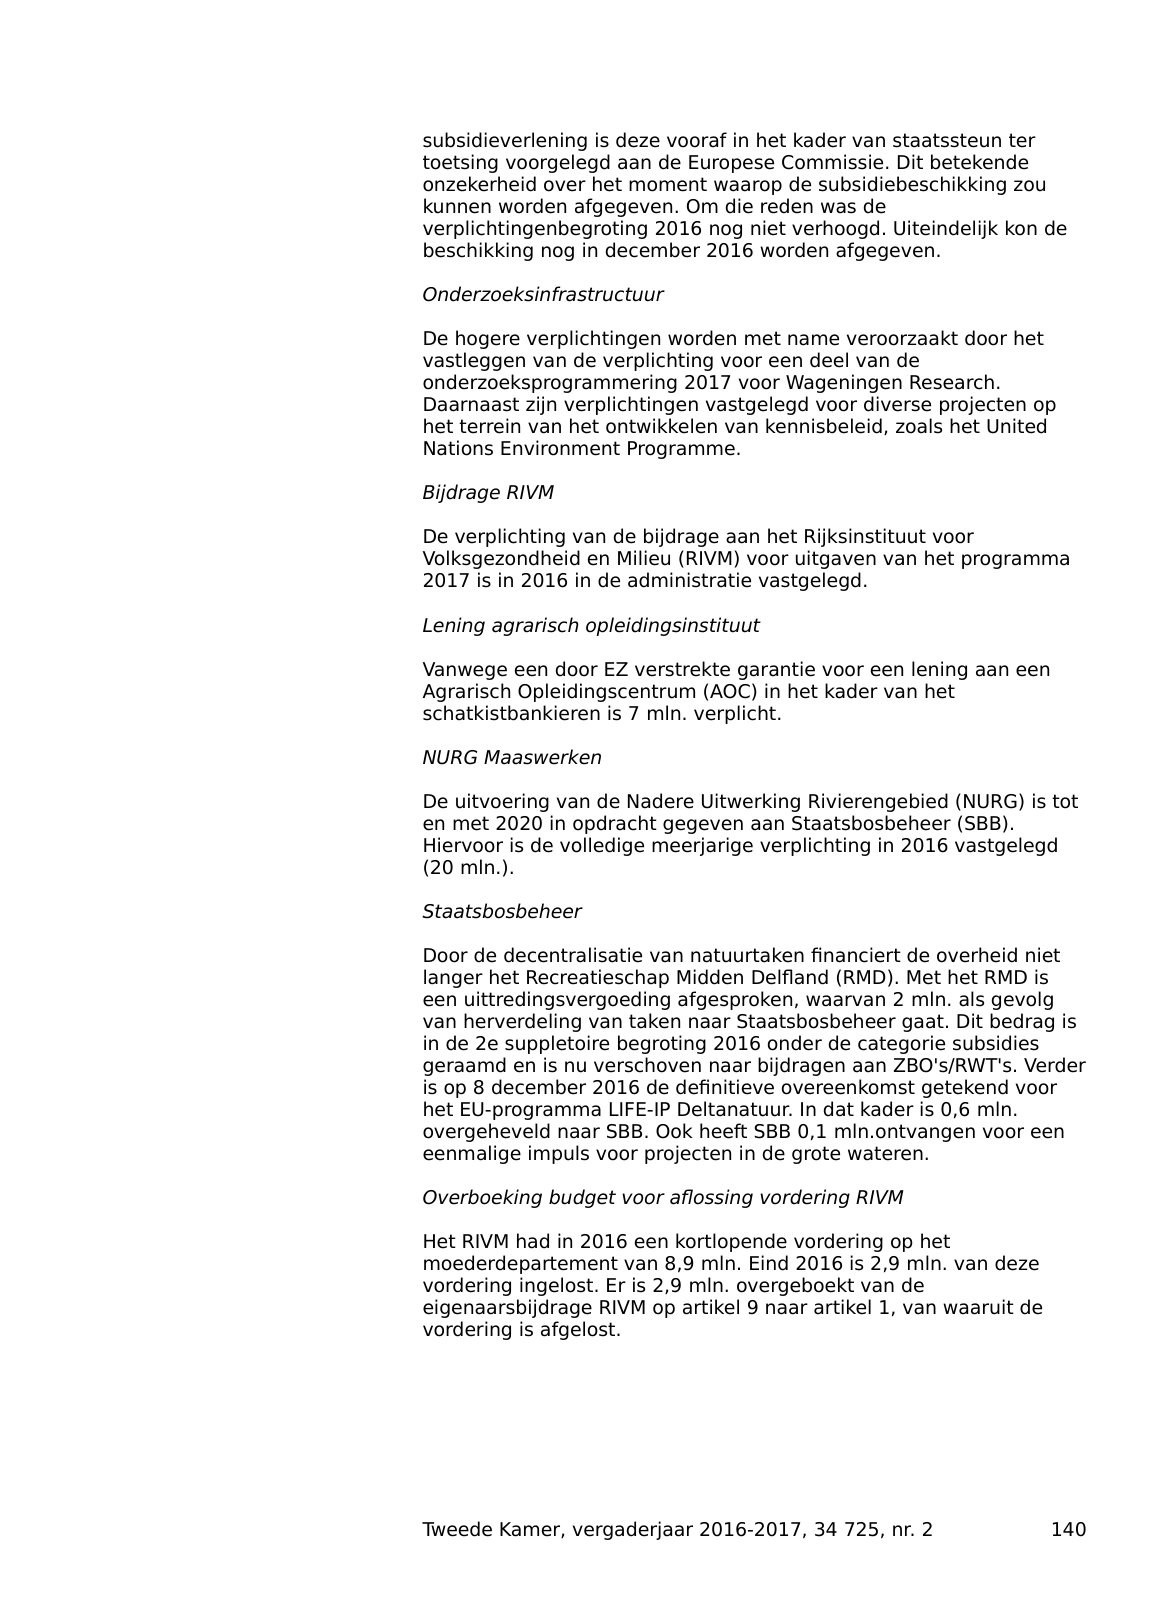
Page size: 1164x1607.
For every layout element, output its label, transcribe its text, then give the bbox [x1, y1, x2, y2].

subtitle Overboeking budget voor aflossing vordering RIVM [422, 1187, 1087, 1209]
text De hogere verplichtingen worden met name veroorzaakt door het vastleggen van de verplichting voor een deel van de onderzoeksprogrammering 2017 voor Wageningen Research. Daarnaast zijn verplichtingen vastgelegd voor diverse projecten op het terrein van het ontwikkelen van kennisbeleid, zoals het United Nations Environment Programme. [422, 328, 1087, 460]
subtitle Lening agrarisch opleidingsinstituut [422, 614, 1087, 636]
subtitle Onderzoeksinfrastructuur [422, 284, 1087, 306]
text subsidieverlening is deze vooraf in het kader van staatssteun ter toetsing voorgelegd aan de Europese Commissie. Dit betekende onzekerheid over het moment waarop de subsidiebeschikking zou kunnen worden afgegeven. Om die reden was de verplichtingenbegroting 2016 nog niet verhoogd. Uiteindelijk kon de beschikking nog in december 2016 worden afgegeven. [422, 130, 1087, 262]
text Het RIVM had in 2016 een kortlopende vordering op het moederdepartement van 8,9 mln. Eind 2016 is 2,9 mln. van deze vordering ingelost. Er is 2,9 mln. overgeboekt van de eigenaarsbijdrage RIVM op artikel 9 naar artikel 1, van waaruit de vordering is afgelost. [422, 1231, 1087, 1341]
text De verplichting van de bijdrage aan het Rijksinstituut voor Volksgezondheid en Milieu (RIVM) voor uitgaven van het programma 2017 is in 2016 in de administratie vastgelegd. [422, 526, 1087, 592]
text Door de decentralisatie van natuurtaken financiert de overheid niet langer het Recreatieschap Midden Delfland (RMD). Met het RMD is een uittredingsvergoeding afgesproken, waarvan 2 mln. als gevolg van herverdeling van taken naar Staatsbosbeheer gaat. Dit bedrag is in de 2e suppletoire begroting 2016 onder de categorie subsidies geraamd en is nu verschoven naar bijdragen aan ZBO's/RWT's. Verder is op 8 december 2016 de definitieve overeenkomst getekend voor het EU-programma LIFE-IP Deltanatuur. In dat kader is 0,6 mln. overgeheveld naar SBB. Ook heeft SBB 0,1 mln.ontvangen voor een eenmalige impuls voor projecten in de grote wateren. [422, 945, 1087, 1165]
text Vanwege een door EZ verstrekte garantie voor een lening aan een Agrarisch Opleidingscentrum (AOC) in het kader van het schatkistbankieren is 7 mln. verplicht. [422, 659, 1087, 724]
subtitle NURG Maaswerken [422, 747, 1087, 769]
subtitle Bijdrage RIVM [422, 482, 1087, 504]
text De uitvoering van de Nadere Uitwerking Rivierengebied (NURG) is tot en met 2020 in opdracht gegeven aan Staatsbosbeheer (SBB). Hiervoor is de volledige meerjarige verplichting in 2016 vastgelegd (20 mln.). [422, 791, 1087, 879]
subtitle Staatsbosbeheer [422, 901, 1087, 923]
